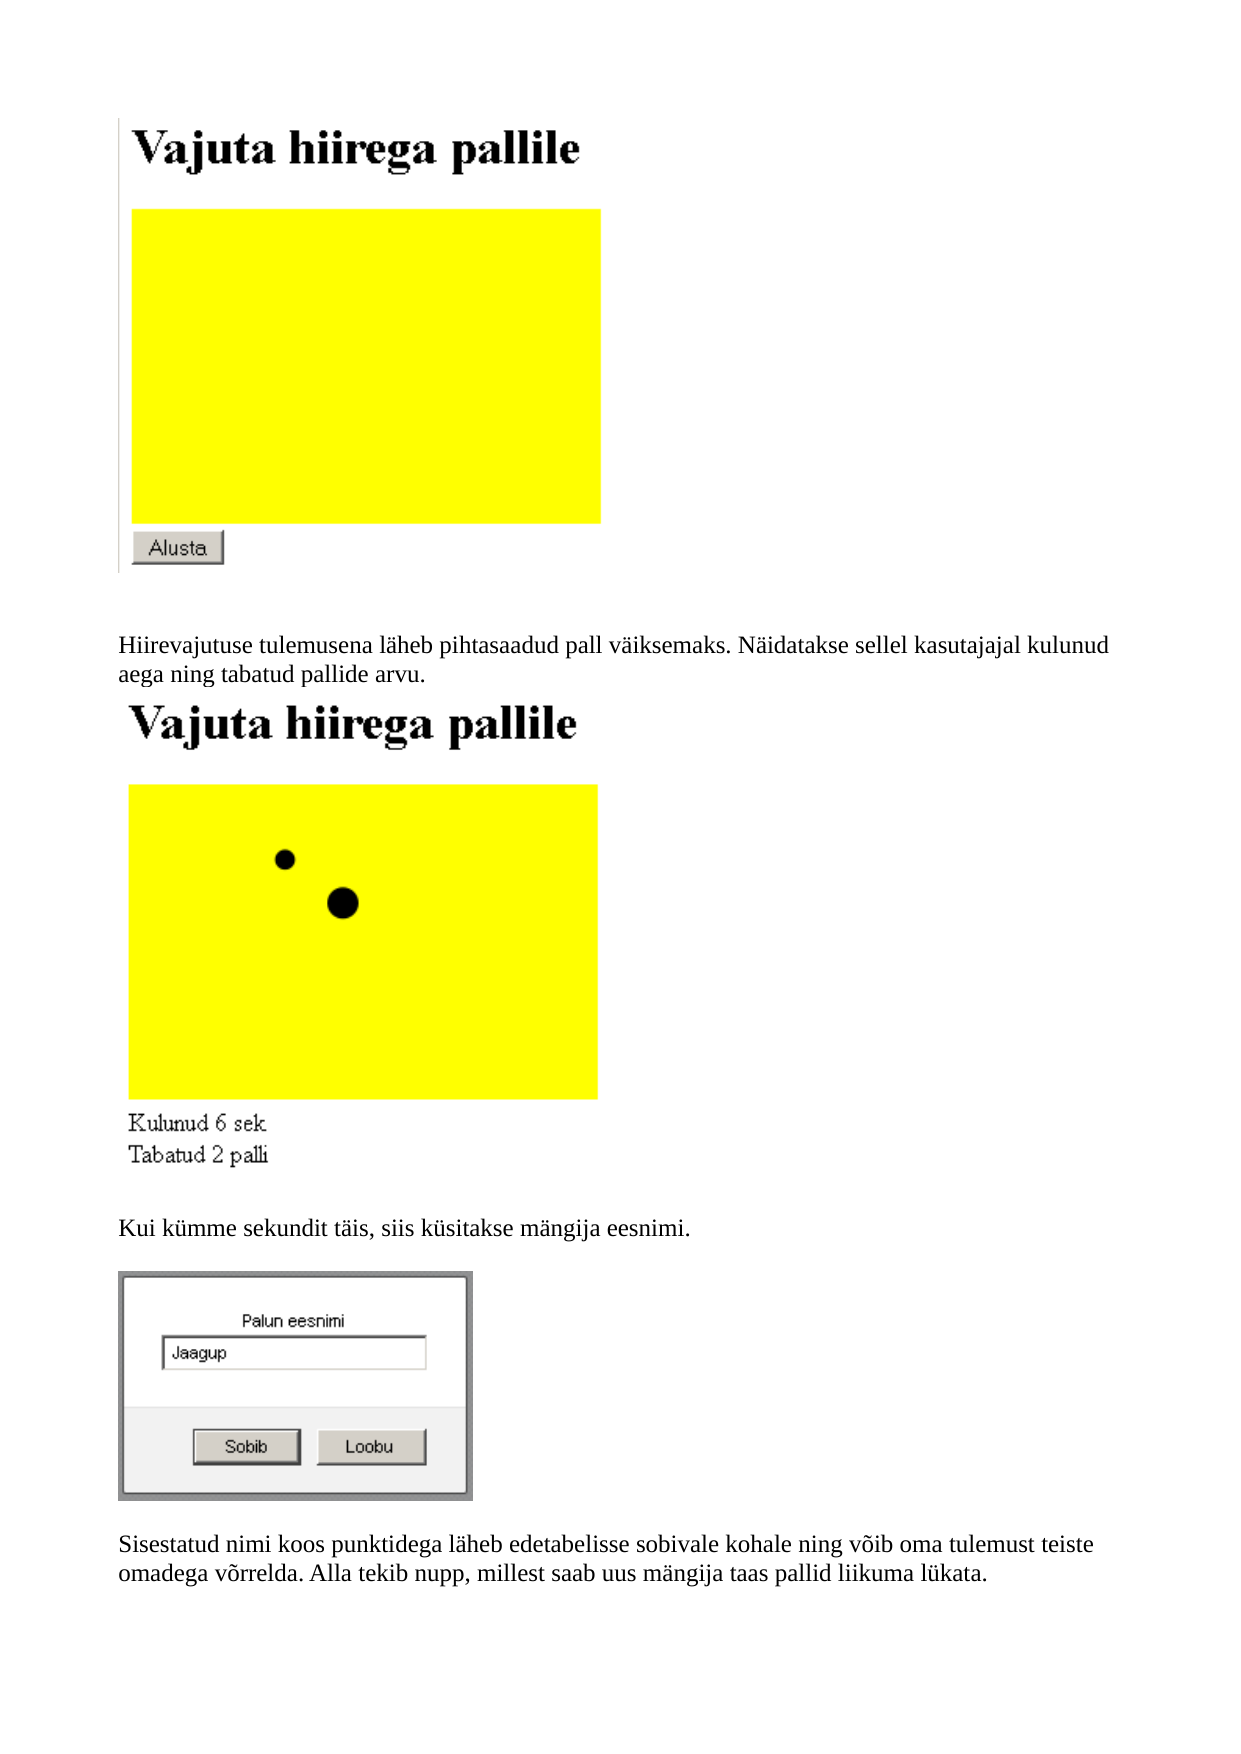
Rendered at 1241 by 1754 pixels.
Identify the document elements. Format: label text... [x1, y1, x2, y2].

text Hiirevajutuse tulemusena läheb pihtasaadud pall väiksemaks. Näidatakse sellel kasutajajal kulunud aega ning tabatud pallide arvu. [118, 630, 1122, 688]
text Kui kümme sekundit täis, siis küsitakse mängija eesnimi. [118, 1213, 1122, 1242]
text Sisestatud nimi koos punktidega läheb edetabelisse sobivale kohale ning võib oma tulemust teiste omadega võrrelda. Alla tekib nupp, millest saab uus mängija taas pallid liikuma lükata. [118, 1529, 1122, 1587]
